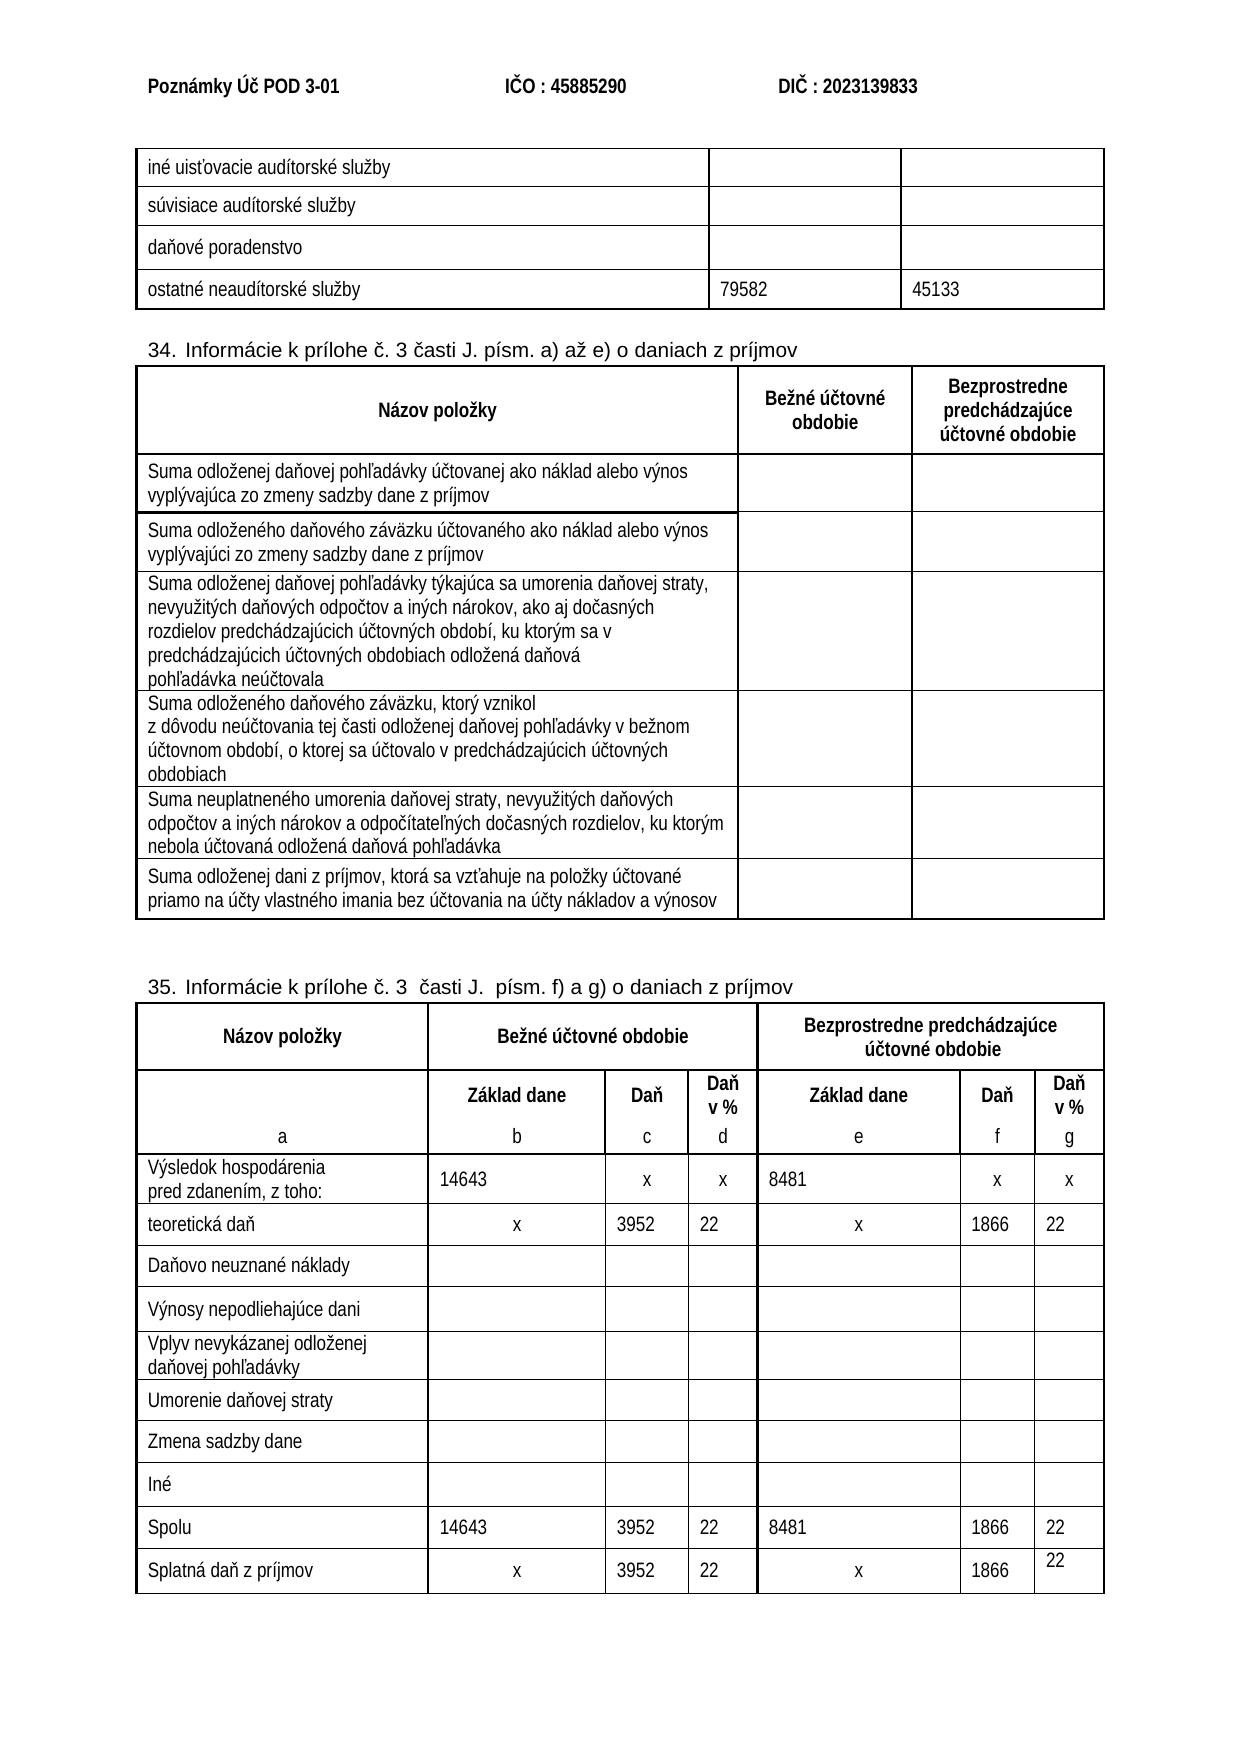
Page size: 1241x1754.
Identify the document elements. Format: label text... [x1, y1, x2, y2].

table_cell 3952 [606, 1549, 688, 1593]
table_cell [759, 1463, 960, 1506]
table_cell d [689, 1119, 756, 1153]
table_cell [739, 512, 911, 571]
table_cell [913, 455, 1103, 511]
table_cell 8481 [759, 1507, 960, 1548]
table_cell 3952 [606, 1507, 688, 1548]
table_cell Suma odloženej daňovej pohľadávky účtovanej ako náklad alebo výnos vyplývajúca zo zmeny sadzby dane z príjmov [138, 455, 737, 511]
table_cell [429, 1246, 605, 1286]
table_cell [759, 1421, 960, 1462]
table_cell [1035, 1380, 1103, 1420]
table_cell 14643 [429, 1507, 605, 1548]
table_cell 22 [1035, 1204, 1103, 1244]
table_cell ostatné neaudítorské služby [138, 270, 708, 308]
table_cell [902, 149, 1103, 186]
table_cell 22 [1035, 1507, 1103, 1548]
table_cell [739, 859, 911, 917]
table_header Bežné účtovné obdobie [739, 367, 911, 452]
table_cell [710, 226, 900, 269]
table_cell [913, 787, 1103, 858]
table_cell Daň [606, 1071, 687, 1119]
table_cell x [1035, 1155, 1103, 1203]
table_cell b [429, 1119, 604, 1153]
table_cell Iné [138, 1463, 427, 1506]
table_cell 1866 [961, 1507, 1034, 1548]
table_cell [759, 1332, 960, 1379]
table_cell Umorenie daňovej straty [138, 1380, 427, 1420]
table_cell [606, 1421, 688, 1462]
table_cell e [759, 1119, 959, 1153]
table_cell Základ dane [429, 1071, 604, 1119]
table_cell Suma odloženého daňového záväzku účtovaného ako náklad alebo výnos vyplývajúci zo zmeny sadzby dane z príjmov [138, 514, 737, 571]
table_cell [1035, 1287, 1103, 1331]
table_cell [961, 1421, 1034, 1462]
table_cell g [1036, 1119, 1103, 1153]
table_cell Výsledok hospodárenia pred zdanením, z toho: [138, 1155, 427, 1203]
table_cell [429, 1332, 605, 1379]
table_cell Základ dane [759, 1071, 959, 1119]
table_cell [902, 187, 1103, 224]
table_cell 3952 [606, 1204, 688, 1244]
table_cell [689, 1246, 756, 1286]
table_cell x [759, 1549, 960, 1593]
table_cell súvisiace audítorské služby [138, 187, 708, 224]
table_cell 8481 [759, 1155, 960, 1203]
table_cell 14643 [429, 1155, 605, 1203]
table_header Názov položky [138, 367, 737, 452]
table_cell [1035, 1332, 1103, 1379]
table_cell 1866 [961, 1549, 1034, 1593]
table_cell [961, 1287, 1034, 1331]
table_cell Suma neuplatneného umorenia daňovej straty, nevyužitých daňových odpočtov a iných nárokov a odpočítateľných dočasných rozdielov, ku ktorým nebola účtovaná odložená daňová pohľadávka [138, 787, 737, 858]
table_cell [759, 1380, 960, 1420]
table_cell [429, 1380, 605, 1420]
table_header Bezprostredne predchádzajúce účtovné obdobie [913, 367, 1103, 452]
table_cell [961, 1246, 1034, 1286]
table_cell [902, 226, 1103, 269]
table_cell Zmena sadzby dane [138, 1421, 427, 1462]
table_cell [689, 1380, 756, 1420]
table_cell Vplyv nevykázanej odloženej daňovej pohľadávky [138, 1332, 427, 1379]
table_cell Suma odloženej daňovej pohľadávky týkajúca sa umorenia daňovej straty, nevyužitých daňových odpočtov a iných nárokov, ako aj dočasných rozdielov predchádzajúcich účtovných období, ku ktorým sa v predchádzajúcich účtovných obdobiach odložená daňová pohľadávka neúčtovala [138, 572, 737, 690]
table_cell [429, 1287, 605, 1331]
table_cell [913, 572, 1103, 690]
table_header Bežné účtovné obdobie [429, 1004, 756, 1069]
title Informácie k prílohe č. 3 časti J. písm. f) a g) o daniach z príjmov [148, 974, 1093, 998]
table_cell x [961, 1155, 1034, 1203]
table_cell [913, 691, 1103, 786]
table_cell teoretická daň [138, 1204, 427, 1244]
table_cell [689, 1332, 756, 1379]
table_cell x [429, 1549, 605, 1593]
table_cell 79582 [710, 270, 900, 308]
title Informácie k prílohe č. 3 časti J. písm. a) až e) o daniach z príjmov [148, 337, 1093, 361]
table_cell [138, 1071, 427, 1119]
table_header Názov položky [138, 1004, 427, 1069]
table_cell [689, 1421, 756, 1462]
table_cell Daňovo neuznané náklady [138, 1246, 427, 1286]
table_cell 1866 [961, 1204, 1034, 1244]
table_cell x [689, 1155, 756, 1203]
table_cell [739, 572, 911, 690]
table_cell c [606, 1119, 687, 1153]
table_cell [606, 1287, 688, 1331]
table_cell x [606, 1155, 688, 1203]
table_cell [759, 1246, 960, 1286]
table_cell 22 [1035, 1549, 1103, 1593]
table_cell [689, 1463, 756, 1506]
table_cell Daň v % [1036, 1071, 1103, 1119]
table_cell x [759, 1204, 960, 1244]
table_cell Výnosy nepodliehajúce dani [138, 1287, 427, 1331]
table_cell Daň [961, 1071, 1034, 1119]
table_cell [606, 1332, 688, 1379]
table_header Bezprostredne predchádzajúce účtovné obdobie [759, 1004, 1103, 1069]
table_cell [1035, 1463, 1103, 1506]
table_cell Daň v % [689, 1071, 756, 1119]
table_cell [1035, 1421, 1103, 1462]
table_cell x [429, 1204, 605, 1244]
table_cell 45133 [902, 270, 1103, 308]
table_cell [606, 1380, 688, 1420]
table_cell [913, 859, 1103, 917]
table_cell [961, 1463, 1034, 1506]
table_cell [739, 787, 911, 858]
table_cell [429, 1421, 605, 1462]
table_cell [689, 1287, 756, 1331]
table_cell [759, 1287, 960, 1331]
table_cell 22 [689, 1204, 756, 1244]
table_cell [739, 455, 911, 511]
table_cell [710, 149, 900, 186]
table_cell iné uisťovacie audítorské služby [138, 149, 708, 186]
table_cell 22 [689, 1507, 756, 1548]
table_cell daňové poradenstvo [138, 226, 708, 269]
table_cell a [138, 1119, 427, 1153]
table_cell Suma odloženého daňového záväzku, ktorý vznikol z dôvodu neúčtovania tej časti odloženej daňovej pohľadávky v bežnom účtovnom období, o ktorej sa účtovalo v predchádzajúcich účtovných obdobiach [138, 691, 737, 786]
table_cell [739, 691, 911, 786]
table_cell [961, 1332, 1034, 1379]
table_cell [913, 512, 1103, 571]
table_cell [961, 1380, 1034, 1420]
table_cell [606, 1246, 688, 1286]
table_cell [710, 187, 900, 224]
table_cell Spolu [138, 1507, 427, 1548]
table_cell f [961, 1119, 1034, 1153]
table_cell [429, 1463, 605, 1506]
table_cell 22 [689, 1549, 756, 1593]
table_cell [1035, 1246, 1103, 1286]
table_cell Suma odloženej dani z príjmov, ktorá sa vzťahuje na položky účtované priamo na účty vlastného imania bez účtovania na účty nákladov a výnosov [138, 859, 737, 917]
table_cell [606, 1463, 688, 1506]
table_cell Splatná daň z príjmov [138, 1549, 427, 1593]
